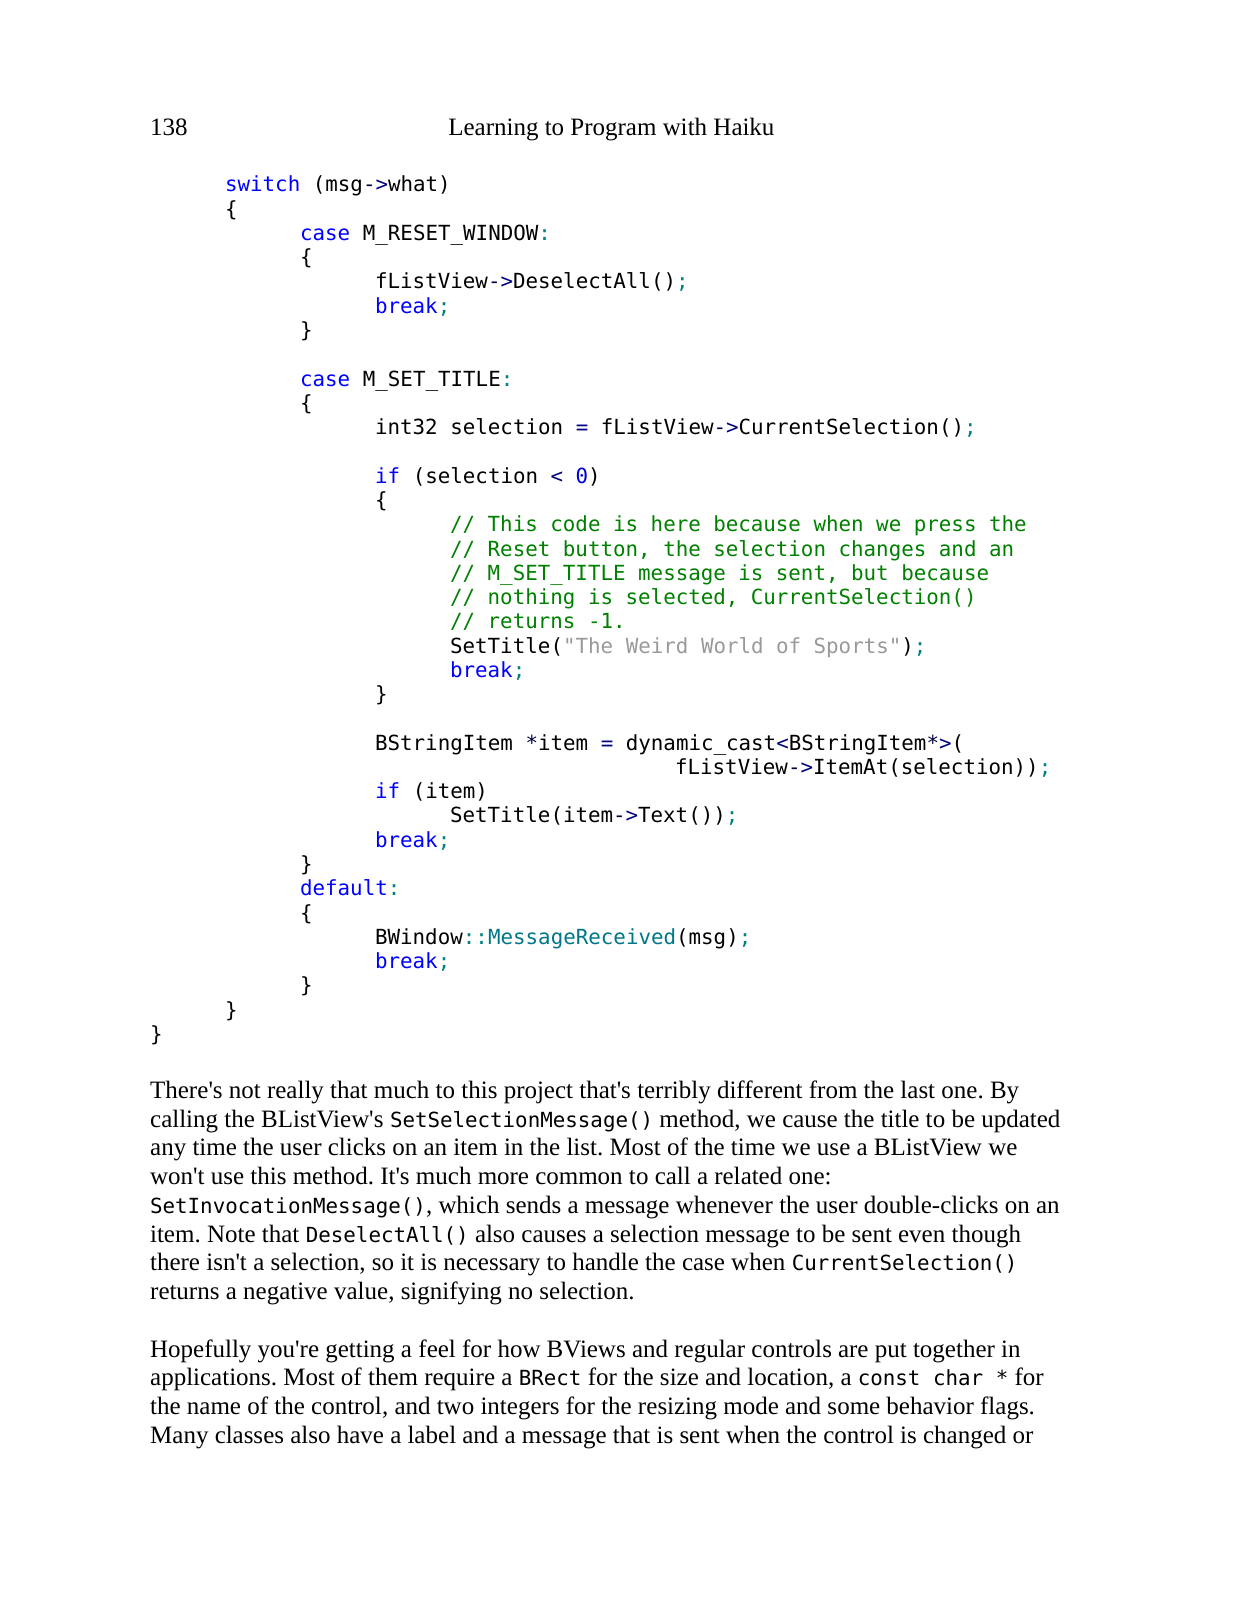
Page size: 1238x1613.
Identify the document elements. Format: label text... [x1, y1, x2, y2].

text } [150, 998, 1072, 1022]
text break; [150, 294, 1072, 318]
text // M_SET_TITLE message is sent, but because [150, 561, 1072, 585]
text { [150, 901, 1072, 925]
text switch (msg->what) [150, 172, 1072, 197]
text // nothing is selected, CurrentSelection() [150, 585, 1072, 609]
text // returns -1. [150, 609, 1072, 634]
text } [150, 1022, 1072, 1046]
text SetTitle(item->Text()); [150, 803, 1072, 828]
text { [150, 245, 1072, 269]
text case M_RESET_WINDOW: [150, 221, 1072, 245]
text break; [150, 828, 1072, 852]
text // This code is here because when we press the [150, 512, 1072, 537]
text { [150, 391, 1072, 415]
text case M_SET_TITLE: [150, 367, 1072, 391]
text } [150, 682, 1072, 706]
text BStringItem *item = dynamic_cast<BStringItem*>( [150, 731, 1072, 755]
text There's not really that much to this project that's terribly different from the last one. By calling the BListView's SetSelectionMessage() method, we cause the title to be updated any time the user clicks on an item in the list. Most of the time we use a BListView we won't use this method. It's much more common to call a related one: SetInvocationMessage(), which sends a message whenever the user double-clicks on an item. Note that DeselectAll() also causes a selection message to be sent even though there isn't a selection, so it is necessary to handle the case when CurrentSelection() returns a negative value, signifying no selection. [150, 1075, 1072, 1305]
text if (selection < 0) [150, 464, 1072, 488]
text } [150, 318, 1072, 342]
text break; [150, 658, 1072, 682]
text // Reset button, the selection changes and an [150, 537, 1072, 561]
text int32 selection = fListView->CurrentSelection(); [150, 415, 1072, 439]
text } [150, 852, 1072, 876]
text fListView->ItemAt(selection)); [150, 755, 1072, 779]
text Hopefully you're getting a feel for how BViews and regular controls are put together in applications. Most of them require a BRect for the size and location, a const char * for the name of the control, and two integers for the resizing mode and some behavior flags. Many classes also have a label and a message that is sent when the control is changed or [150, 1334, 1072, 1449]
text fListView->DeselectAll(); [150, 269, 1072, 294]
text break; [150, 949, 1072, 973]
text { [150, 197, 1072, 221]
text default: [150, 876, 1072, 901]
text if (item) [150, 779, 1072, 803]
text { [150, 488, 1072, 512]
text SetTitle("The Weird World of Sports"); [150, 634, 1072, 658]
text } [150, 973, 1072, 998]
text BWindow::MessageReceived(msg); [150, 925, 1072, 949]
